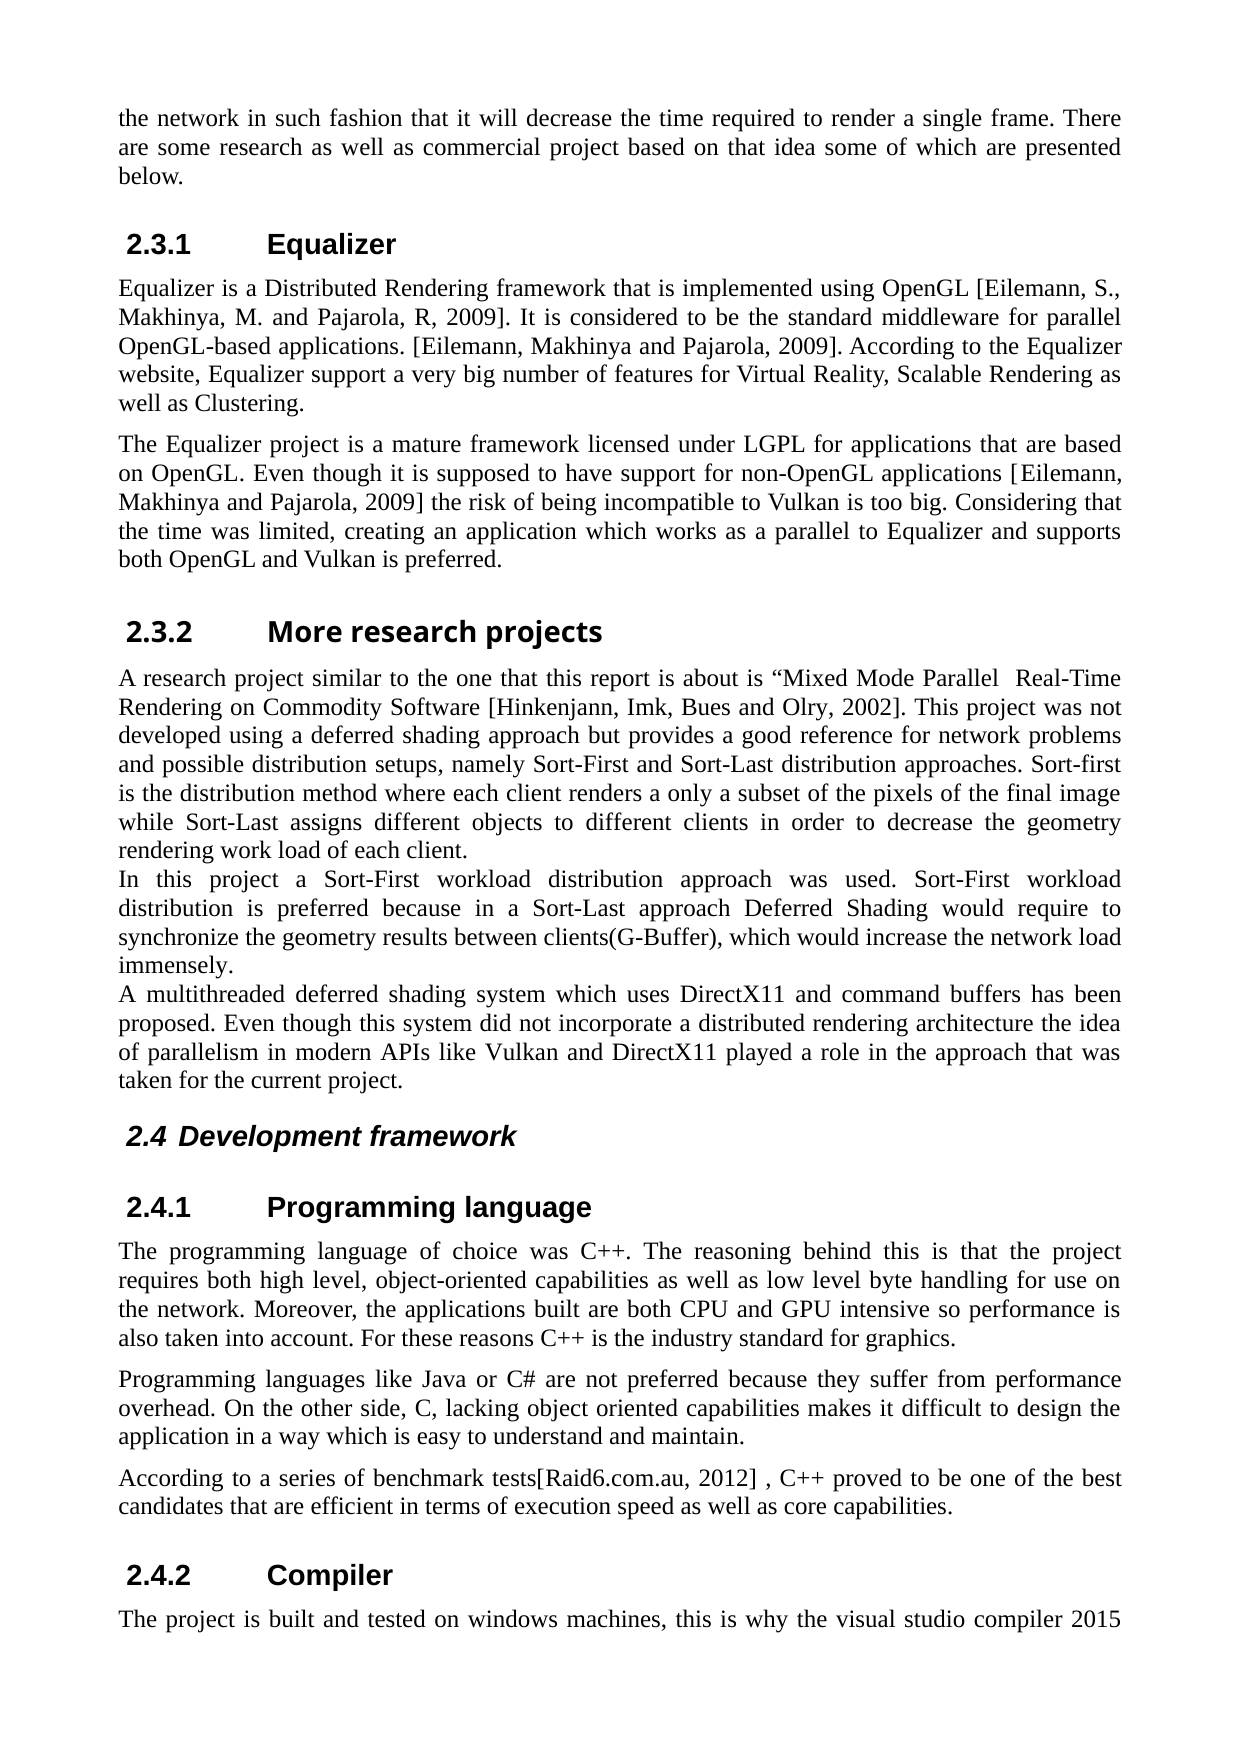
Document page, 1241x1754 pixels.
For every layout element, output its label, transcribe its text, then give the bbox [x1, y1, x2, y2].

subtitle Development framework [118, 1119, 1122, 1153]
text Equalizer is a Distributed Rendering framework that is implemented using OpenGL [Eilemann, S., Makhinya, M. and Pajarola, R, 2009]. It is considered to be the standard middleware for parallel OpenGL-based applications. [Eilemann, Makhinya and Pajarola, 2009]. According to the Equalizer website, Equalizer support a very big number of features for Virtual Reality, Scalable Rendering as well as Clustering. [118, 273, 1122, 417]
subtitle Compiler [118, 1558, 1122, 1591]
text the network in such fashion that it will decrease the time required to render a single frame. There are some research as well as commercial project based on that idea some of which are presented below. [118, 103, 1122, 190]
subtitle Programming language [118, 1190, 1122, 1224]
text According to a series of benchmark tests[Raid6.com.au, 2012] , C++ proved to be one of the best candidates that are efficient in terms of execution speed as well as core capabilities. [118, 1463, 1122, 1520]
text A multithreaded deferred shading system which uses DirectX11 and command buffers has been proposed. Even though this system did not incorporate a distributed rendering architecture the idea of parallelism in modern APIs like Vulkan and DirectX11 played a role in the approach that was taken for the current project. [118, 979, 1122, 1094]
text The Equalizer project is a mature framework licensed under LGPL for applications that are based on OpenGL. Even though it is supposed to have support for non-OpenGL applications [Eilemann, Makhinya and Pajarola, 2009] the risk of being incompatible to Vulkan is too big. Considering that the time was limited, creating an application which works as a parallel to Equalizer and supports both OpenGL and Vulkan is preferred. [118, 429, 1122, 573]
text In this project a Sort-First workload distribution approach was used. Sort-First workload distribution is preferred because in a Sort-Last approach Deferred Shading would require to synchronize the geometry results between clients(G-Buffer), which would increase the network load immensely. [118, 864, 1122, 979]
subtitle More research projects [118, 611, 1122, 651]
text The programming language of choice was C++. The reasoning behind this is that the project requires both high level, object-oriented capabilities as well as low level byte handling for use on the network. Moreover, the applications built are both CPU and GPU intensive so performance is also taken into account. For these reasons C++ is the industry standard for graphics. [118, 1236, 1122, 1351]
text A research project similar to the one that this report is about is “Mixed Mode Parallel Real-Time Rendering on Commodity Software [Hinkenjann, Imk, Bues and Olry, 2002]. This project was not developed using a deferred shading approach but provides a good reference for network problems and possible distribution setups, namely Sort-First and Sort-Last distribution approaches. Sort-first is the distribution method where each client renders a only a subset of the pixels of the final image while Sort-Last assigns different objects to different clients in order to decrease the geometry rendering work load of each client. [118, 663, 1122, 864]
text The project is built and tested on windows machines, this is why the visual studio compiler 2015 [118, 1604, 1122, 1632]
subtitle Equalizer [118, 227, 1122, 261]
text Programming languages like Java or C# are not preferred because they suffer from performance overhead. On the other side, C, lacking object oriented capabilities makes it difficult to design the application in a way which is easy to understand and maintain. [118, 1364, 1122, 1450]
